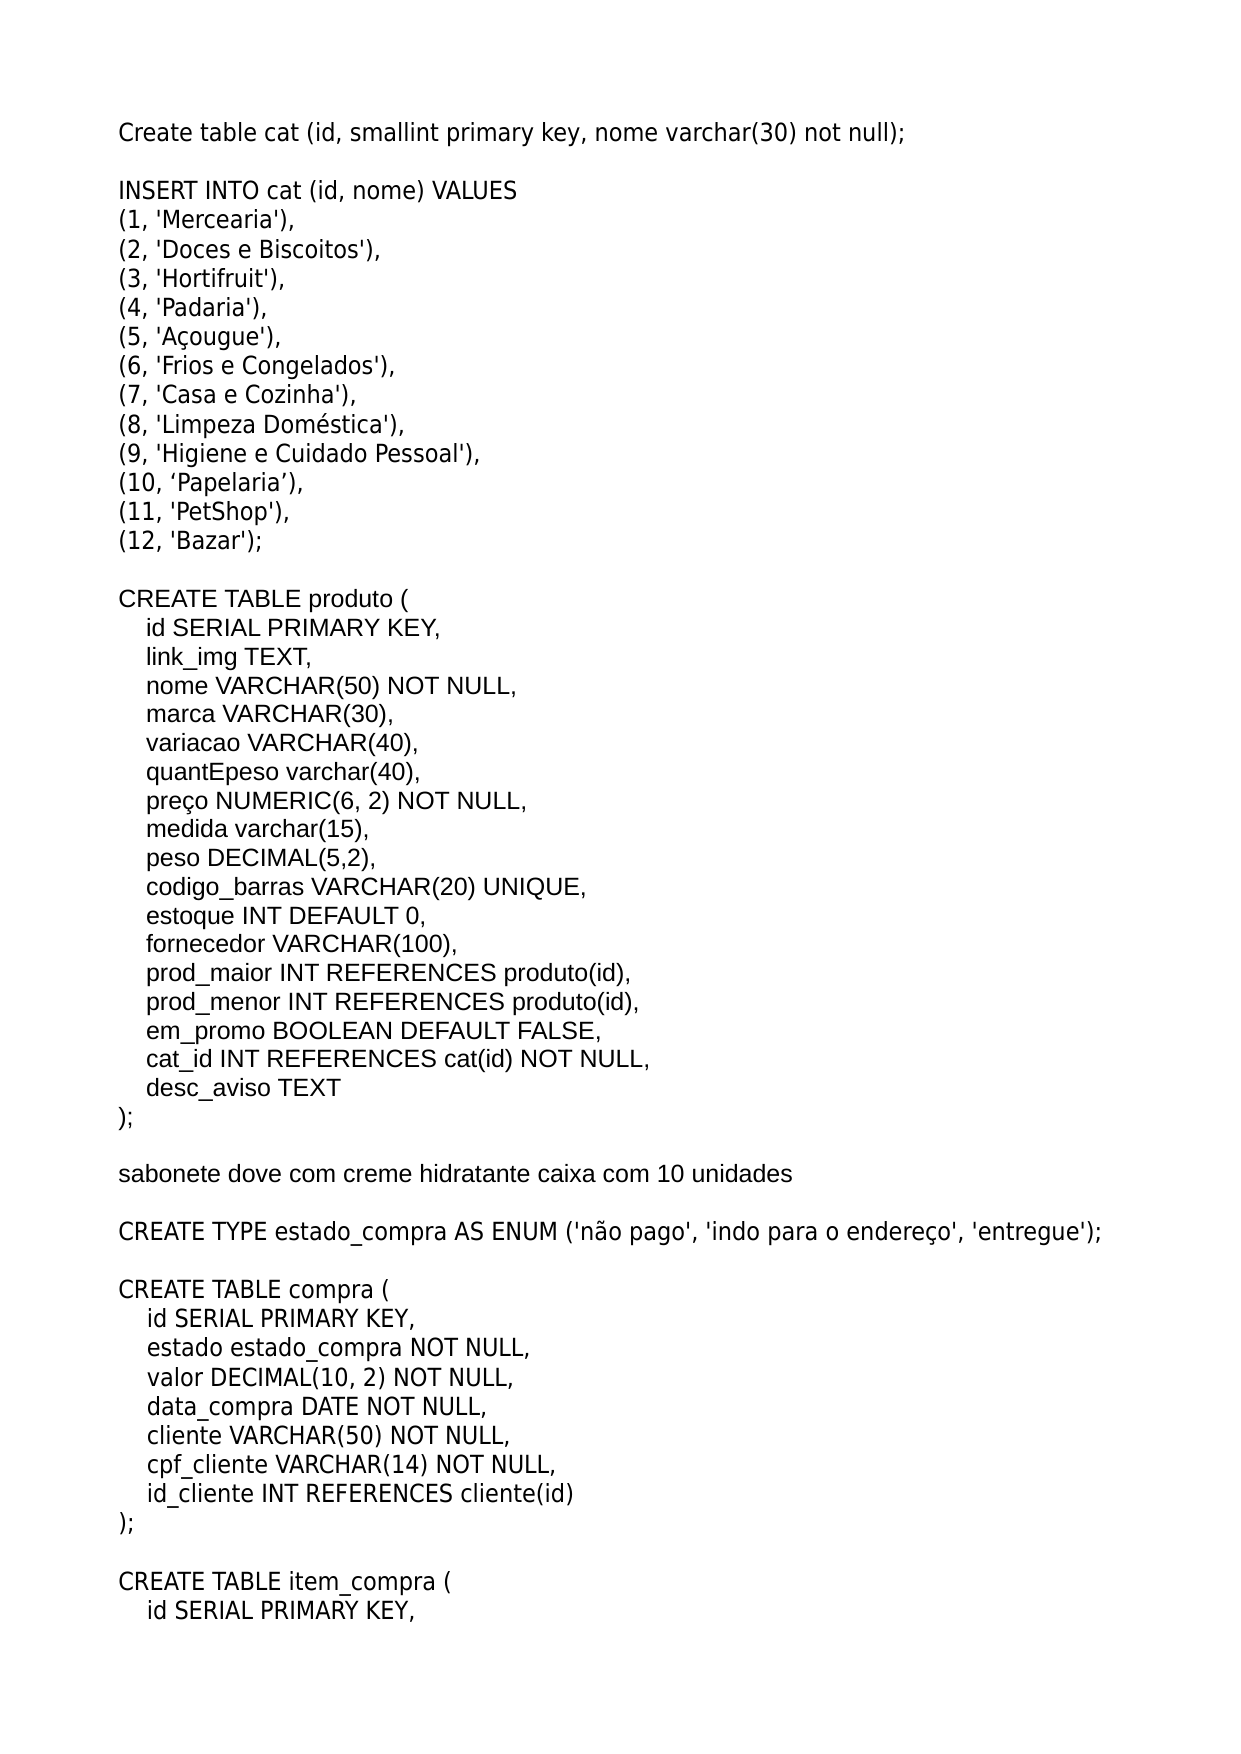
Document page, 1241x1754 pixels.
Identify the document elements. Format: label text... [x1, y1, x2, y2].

text nome VARCHAR(50) NOT NULL, [118, 671, 1122, 699]
text id SERIAL PRIMARY KEY, [118, 1596, 1122, 1625]
text preço NUMERIC(6, 2) NOT NULL, [118, 786, 1122, 814]
text ); [118, 1508, 1122, 1538]
text valor DECIMAL(10, 2) NOT NULL, [118, 1363, 1122, 1392]
text cpf_cliente VARCHAR(14) NOT NULL, [118, 1450, 1122, 1479]
text em_promo BOOLEAN DEFAULT FALSE, [118, 1016, 1122, 1044]
text fornecedor VARCHAR(100), [118, 929, 1122, 958]
text desc_aviso TEXT [118, 1073, 1122, 1102]
text link_img TEXT, [118, 642, 1122, 671]
text estado estado_compra NOT NULL, [118, 1333, 1122, 1363]
text sabonete dove com creme hidratante caixa com 10 unidades [118, 1159, 1122, 1188]
text prod_menor INT REFERENCES produto(id), [118, 987, 1122, 1016]
text id SERIAL PRIMARY KEY, [118, 613, 1122, 642]
text cat_id INT REFERENCES cat(id) NOT NULL, [118, 1044, 1122, 1073]
text peso DECIMAL(5,2), [118, 843, 1122, 872]
text id_cliente INT REFERENCES cliente(id) [118, 1479, 1122, 1508]
text variacao VARCHAR(40), [118, 728, 1122, 757]
text cliente VARCHAR(50) NOT NULL, [118, 1421, 1122, 1450]
text prod_maior INT REFERENCES produto(id), [118, 958, 1122, 987]
text ); [118, 1102, 1122, 1131]
text CREATE TYPE estado_compra AS ENUM ('não pago', 'indo para o endereço', 'entregue'); [118, 1217, 1122, 1246]
text INSERT INTO cat (id, nome) VALUES (1, 'Mercearia'), (2, 'Doces e Biscoitos'), (3, 'Hortifruit'), (4, 'Padaria'), (5, 'Açougue'), (6, 'Frios e Congelados'), (7, 'Casa e Cozinha'), (8, 'Limpeza Doméstica'), (9, 'Higiene e Cuidado Pessoal'), [118, 176, 1122, 468]
text CREATE TABLE produto ( [118, 584, 1122, 613]
text Create table cat (id, smallint primary key, nome varchar(30) not null); [118, 118, 1122, 147]
text CREATE TABLE compra ( [118, 1275, 1122, 1304]
text medida varchar(15), [118, 814, 1122, 843]
text marca VARCHAR(30), [118, 699, 1122, 728]
text (10, ‘Papelaria’), (11, 'PetShop'), (12, 'Bazar'); [118, 468, 1122, 556]
text estoque INT DEFAULT 0, [118, 901, 1122, 929]
text data_compra DATE NOT NULL, [118, 1392, 1122, 1421]
text id SERIAL PRIMARY KEY, [118, 1304, 1122, 1333]
text quantEpeso varchar(40), [118, 757, 1122, 786]
text codigo_barras VARCHAR(20) UNIQUE, [118, 872, 1122, 901]
text CREATE TABLE item_compra ( [118, 1567, 1122, 1596]
